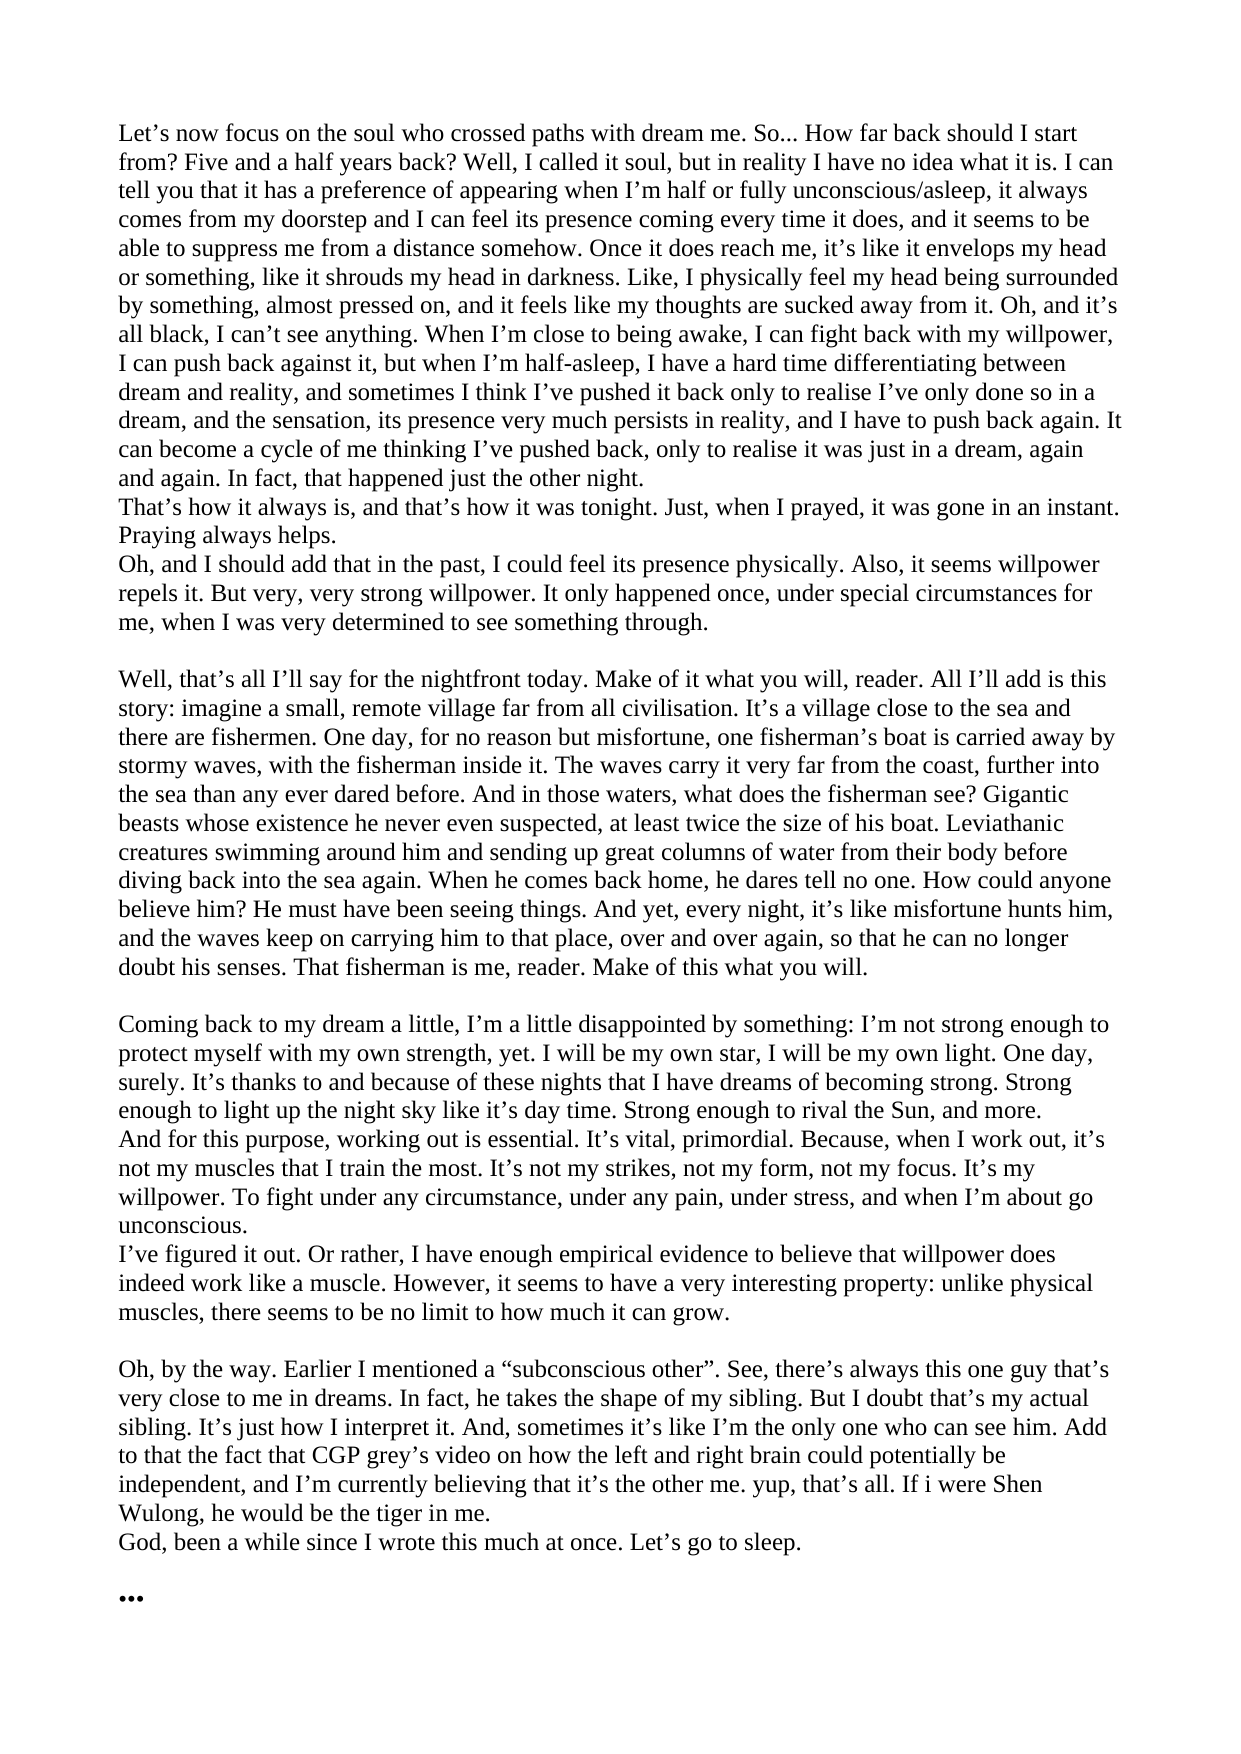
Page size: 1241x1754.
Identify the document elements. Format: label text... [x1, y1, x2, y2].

text ••• [118, 1584, 1122, 1613]
text And for this purpose, working out is essential. It’s vital, primordial. Because, when I work out, it’s not my muscles that I train the most. It’s not my strikes, not my form, not my focus. It’s my willpower. To fight under any circumstance, under any pain, under stress, and when I’m about go unconscious. [118, 1124, 1122, 1239]
text Coming back to my dream a little, I’m a little disappointed by something: I’m not strong enough to protect myself with my own strength, yet. I will be my own star, I will be my own light. One day, surely. It’s thanks to and because of these nights that I have dreams of becoming strong. Strong enough to light up the night sky like it’s day time. Strong enough to rival the Sun, and more. [118, 1009, 1122, 1124]
text Oh, and I should add that in the past, I could feel its presence physically. Also, it seems willpower repels it. But very, very strong willpower. It only happened once, under special circumstances for me, when I was very determined to see something through. [118, 549, 1122, 636]
text Oh, by the way. Earlier I mentioned a “subconscious other”. See, there’s always this one guy that’s very close to me in dreams. In fact, he takes the shape of my sibling. But I doubt that’s my actual sibling. It’s just how I interpret it. And, sometimes it’s like I’m the only one who can see him. Add to that the fact that CGP grey’s video on how the left and right brain could potentially be independent, and I’m currently believing that it’s the other me. yup, that’s all. If i were Shen Wulong, he would be the tiger in me. [118, 1354, 1122, 1527]
text That’s how it always is, and that’s how it was tonight. Just, when I prayed, it was gone in an instant. Praying always helps. [118, 492, 1122, 549]
text God, been a while since I wrote this much at once. Let’s go to sleep. [118, 1527, 1122, 1556]
text Well, that’s all I’ll say for the nightfront today. Make of it what you will, reader. All I’ll add is this story: imagine a small, remote village far from all civilisation. It’s a village close to the sea and there are fishermen. One day, for no reason but misfortune, one fisherman’s boat is carried away by stormy waves, with the fisherman inside it. The waves carry it very far from the coast, further into the sea than any ever dared before. And in those waters, what does the fisherman see? Gigantic beasts whose existence he never even suspected, at least twice the size of his boat. Leviathanic creatures swimming around him and sending up great columns of water from their body before diving back into the sea again. When he comes back home, he dares tell no one. How could anyone believe him? He must have been seeing things. And yet, every night, it’s like misfortune hunts him, and the waves keep on carrying him to that place, over and over again, so that he can no longer doubt his senses. That fisherman is me, reader. Make of this what you will. [118, 664, 1122, 981]
text I’ve figured it out. Or rather, I have enough empirical evidence to believe that willpower does indeed work like a muscle. However, it seems to have a very interesting property: unlike physical muscles, there seems to be no limit to how much it can grow. [118, 1239, 1122, 1326]
text Let’s now focus on the soul who crossed paths with dream me. So... How far back should I start from? Five and a half years back? Well, I called it soul, but in reality I have no idea what it is. I can tell you that it has a preference of appearing when I’m half or fully unconscious/asleep, it always comes from my doorstep and I can feel its presence coming every time it does, and it seems to be able to suppress me from a distance somehow. Once it does reach me, it’s like it envelops my head or something, like it shrouds my head in darkness. Like, I physically feel my head being surrounded by something, almost pressed on, and it feels like my thoughts are sucked away from it. Oh, and it’s all black, I can’t see anything. When I’m close to being awake, I can fight back with my willpower, I can push back against it, but when I’m half-asleep, I have a hard time differentiating between dream and reality, and sometimes I think I’ve pushed it back only to realise I’ve only done so in a dream, and the sensation, its presence very much persists in reality, and I have to push back again. It can become a cycle of me thinking I’ve pushed back, only to realise it was just in a dream, again and again. In fact, that happened just the other night. [118, 118, 1122, 492]
